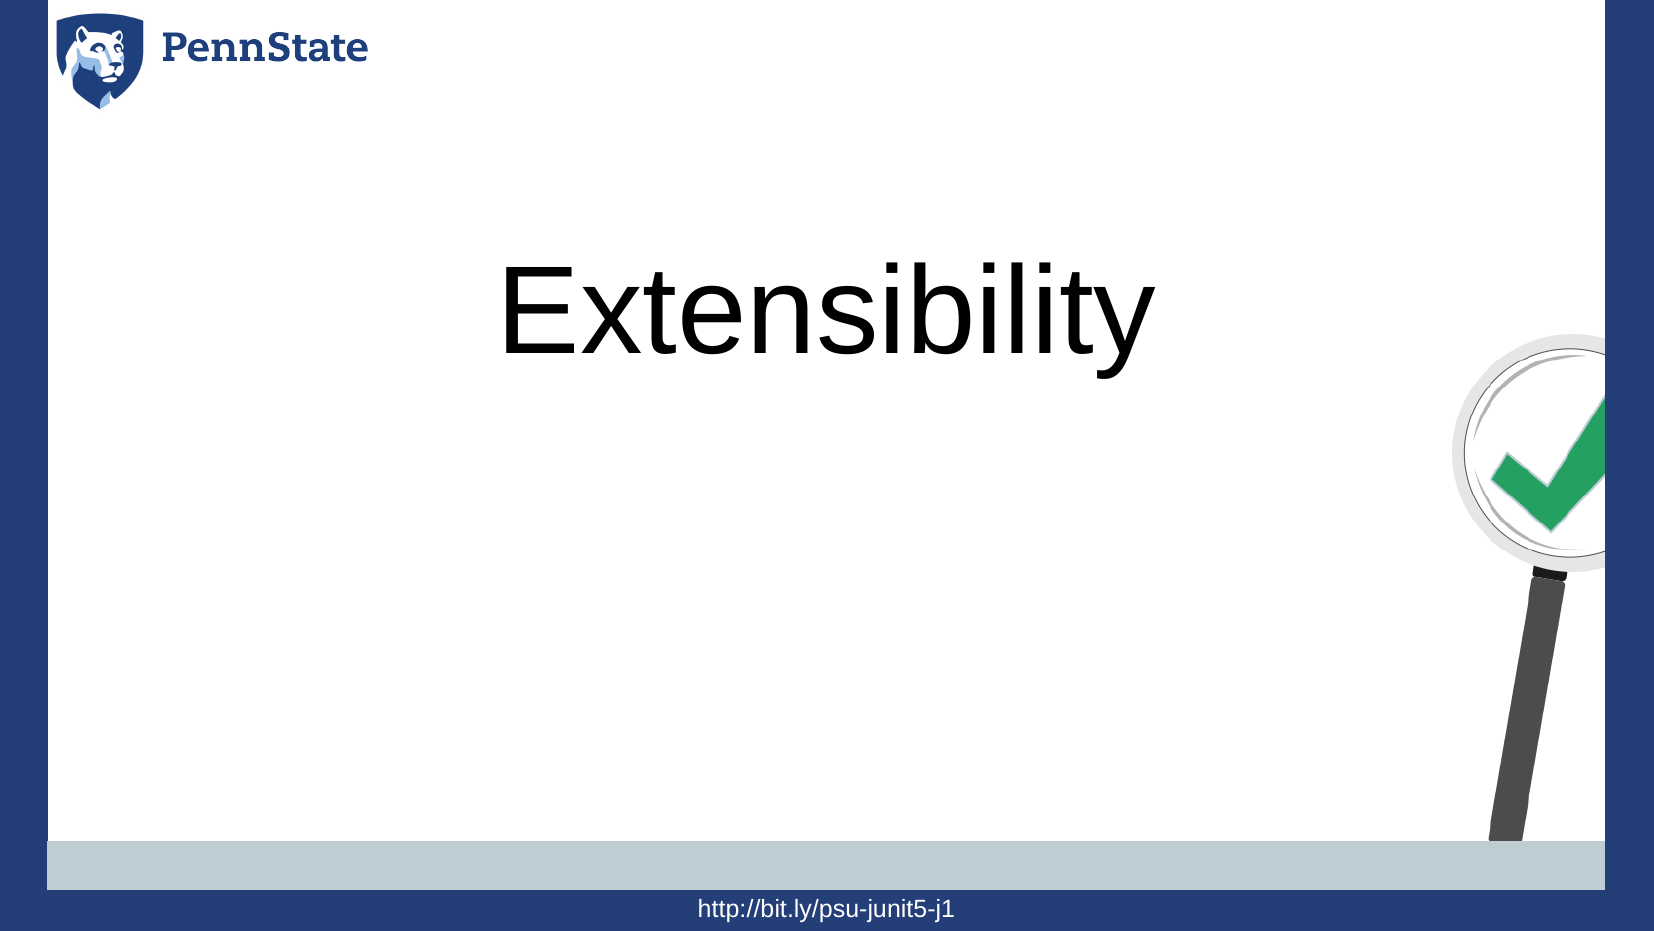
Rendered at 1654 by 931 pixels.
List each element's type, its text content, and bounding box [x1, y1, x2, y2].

picture [48, 0, 411, 152]
picture [1452, 334, 1605, 841]
list Extensibility [261, 240, 1393, 436]
